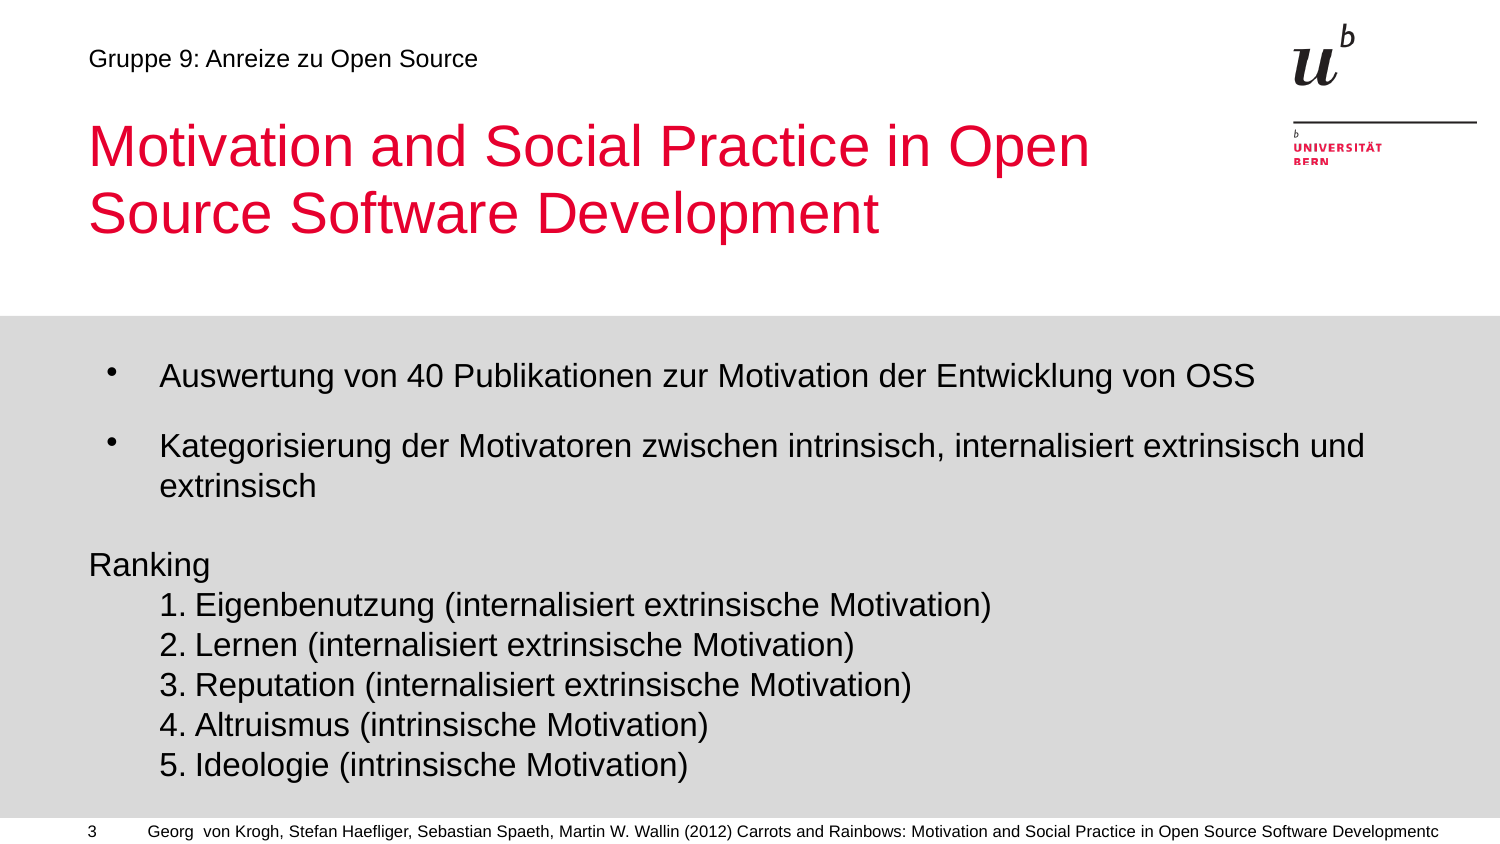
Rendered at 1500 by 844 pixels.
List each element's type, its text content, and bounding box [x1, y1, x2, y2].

text_box Auswertung von 40 Publikationen zur Motivation der Entwicklung von OSS Kategorisierung der Motivatoren zwischen intrinsisch, internalisiert extrinsisch und extrinsisch Ranking Eigenbenutzung (internalisiert extrinsische Motivation) Lernen (internalisiert extrinsische Motivation) Reputation (internalisiert extrinsische Motivation) Altruismus (intrinsische Motivation) Ideologie (intrinsische Motivation) [88, 354, 1435, 783]
text_box Motivation and Social Practice in Open Source Software Development [88, 111, 1241, 179]
text_box Georg von Krogh, Stefan Haefliger, Sebastian Spaeth, Martin W. Wallin (2012) Carrots and Rainbows: Motivation and Social Practice in Open Source Software Developmentc [147, 820, 1442, 841]
